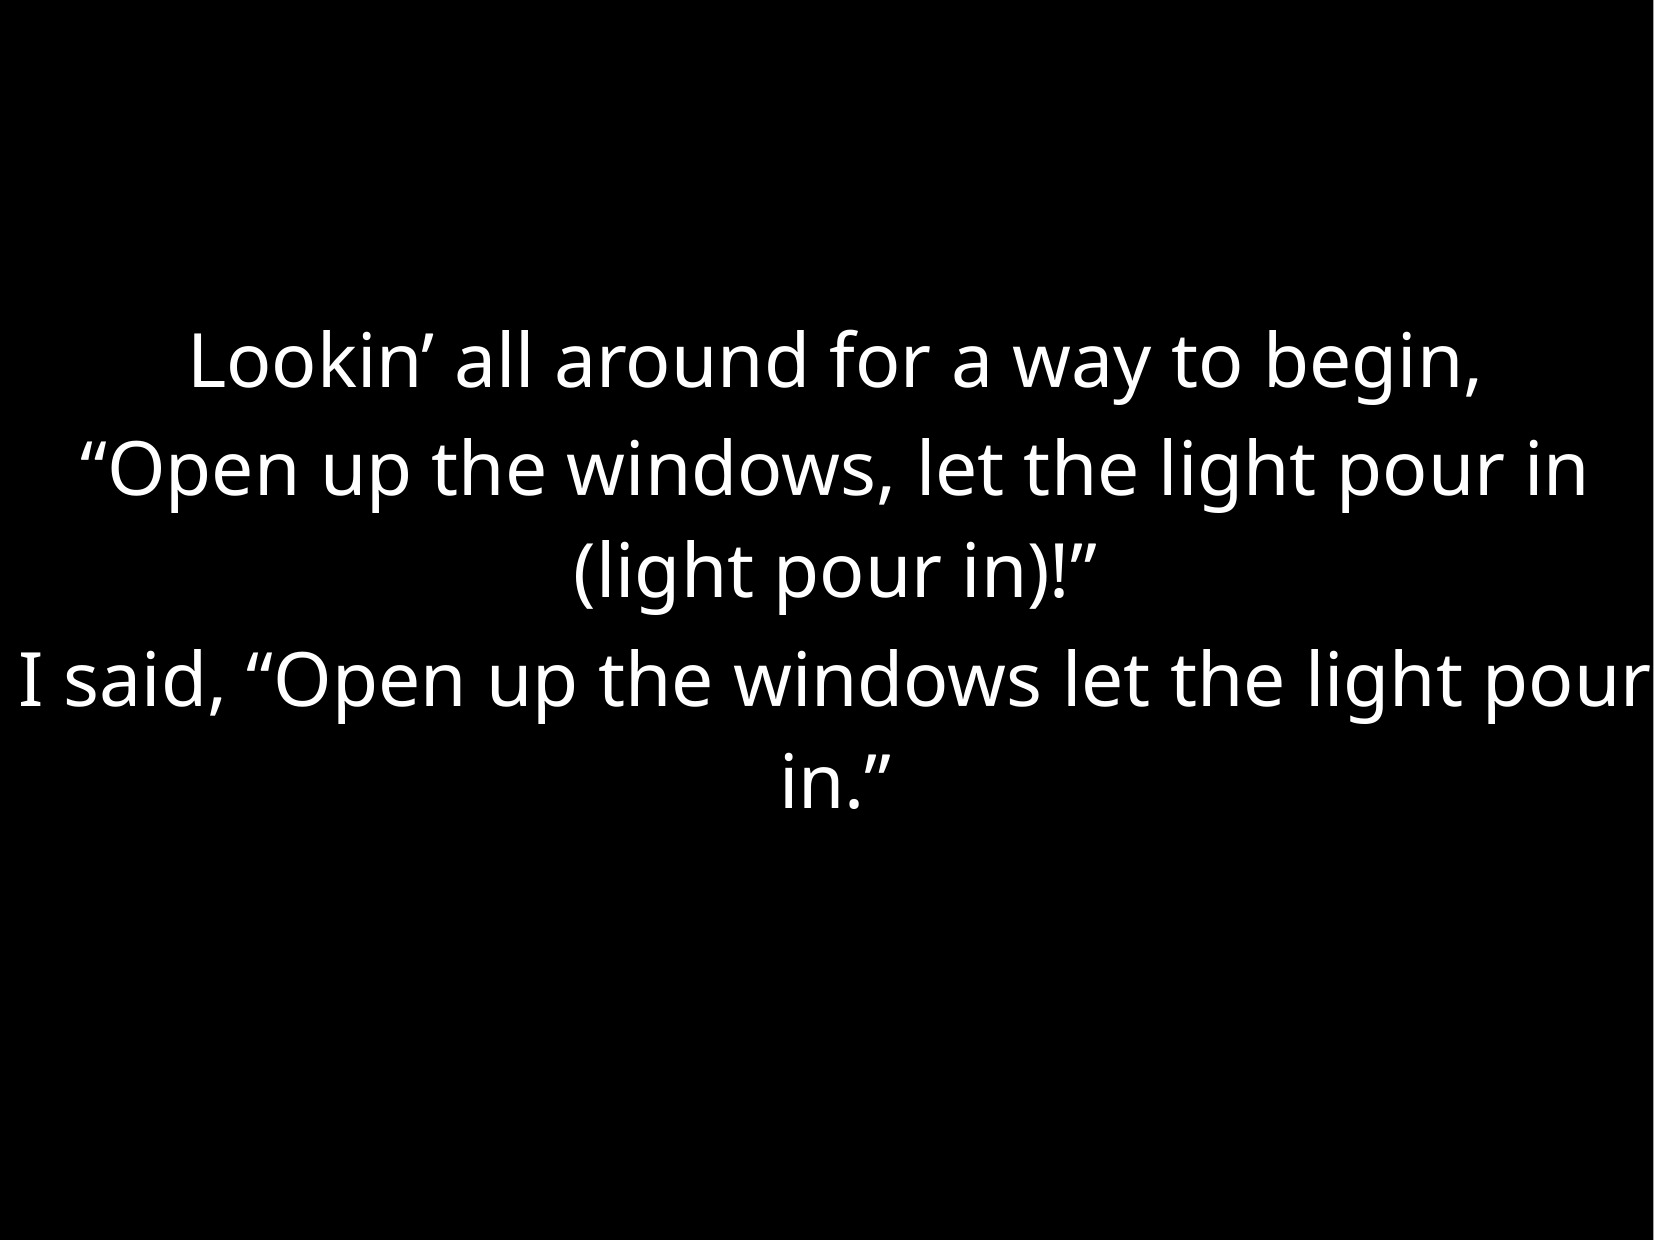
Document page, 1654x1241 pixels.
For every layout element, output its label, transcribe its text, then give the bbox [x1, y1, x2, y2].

list Lookin’ all around for a way to begin, “Open up the windows, let the light pour in (light pour in)!” I said, “Open up the windows let the light pour in.” [0, 307, 1654, 1027]
